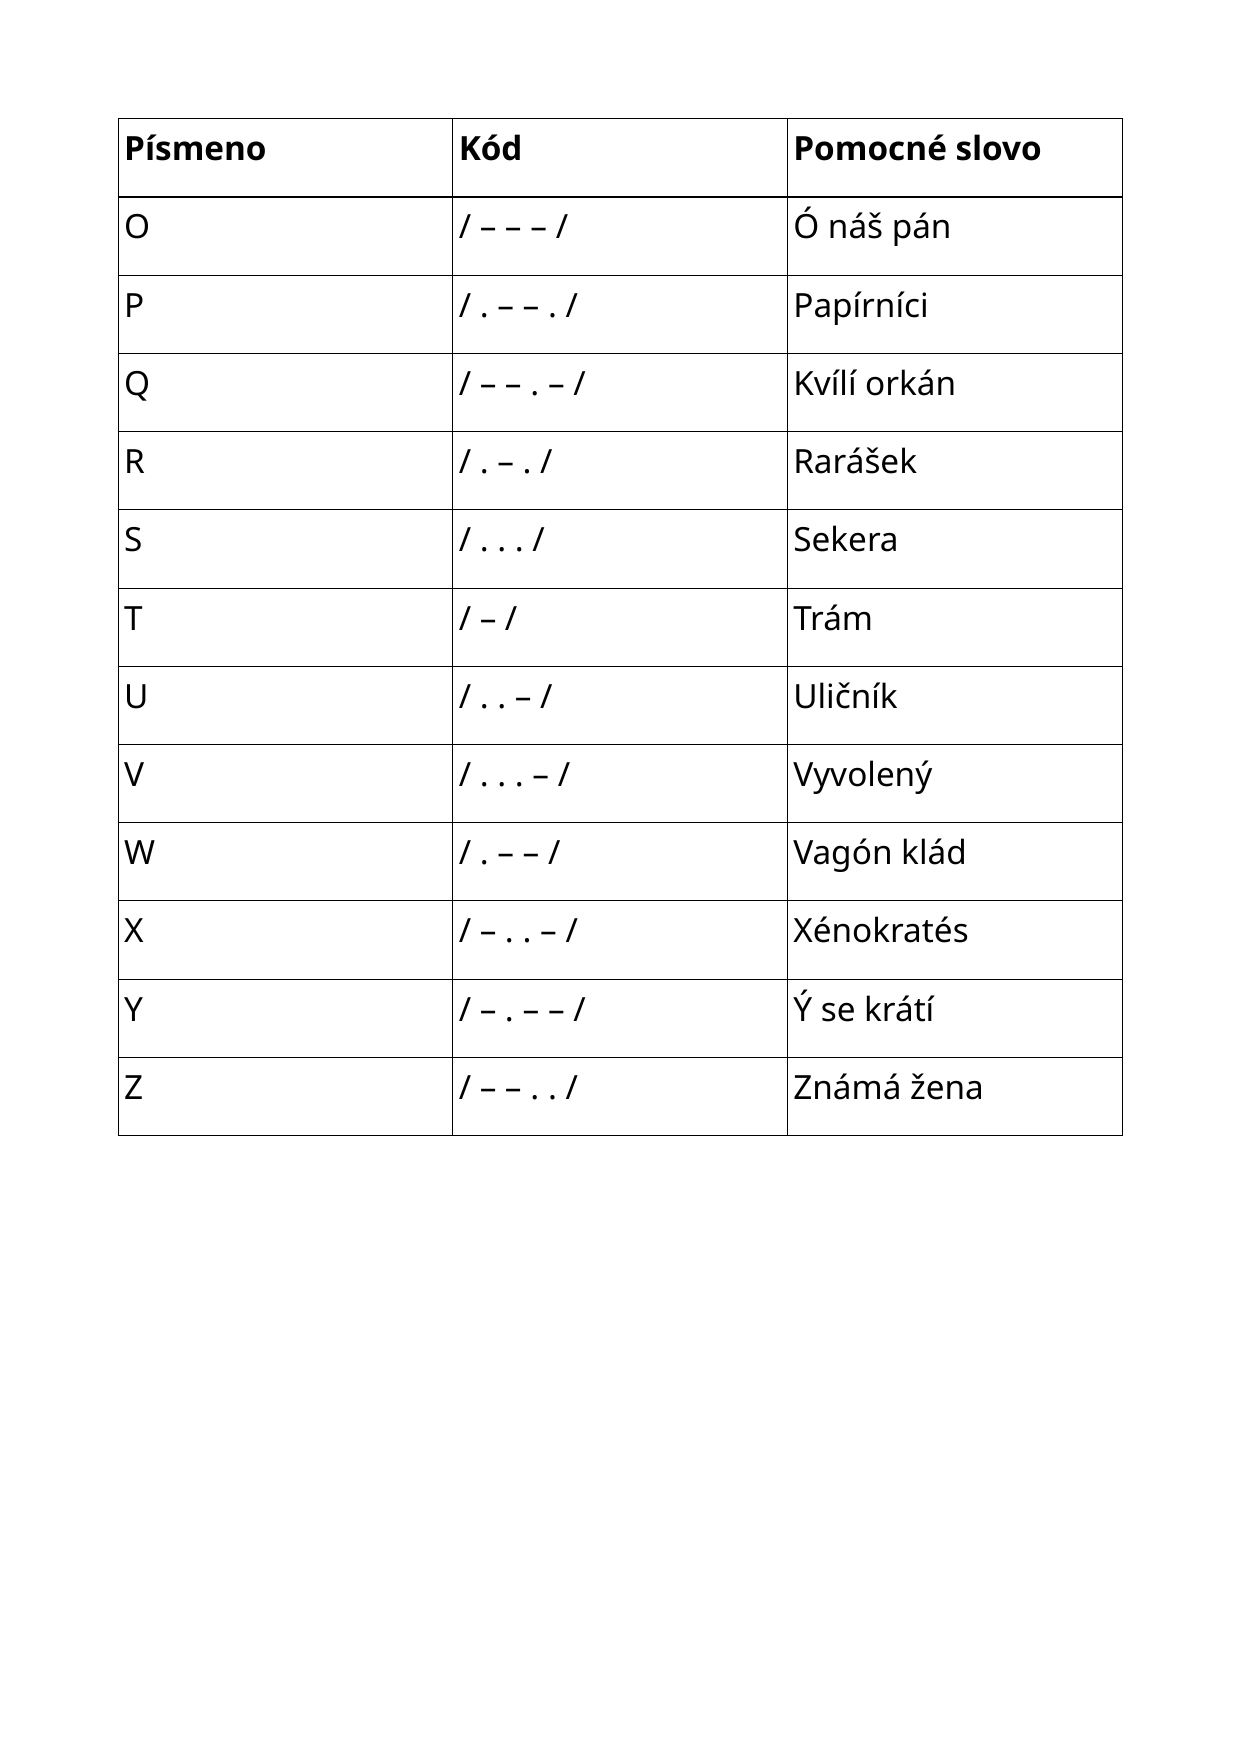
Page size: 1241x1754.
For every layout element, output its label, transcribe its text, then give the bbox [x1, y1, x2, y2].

table_cell X [119, 901, 452, 979]
table_cell R [119, 432, 452, 509]
table_cell / – – . . / [453, 1058, 787, 1135]
table_cell Vyvolený [788, 745, 1122, 822]
table_cell V [119, 745, 452, 822]
table_cell Známá žena [788, 1058, 1122, 1135]
table_cell Xénokratés [788, 901, 1122, 979]
table_cell Rarášek [788, 432, 1122, 509]
table_cell Vagón klád [788, 823, 1122, 900]
table_cell T [119, 589, 452, 666]
table_cell / . – – / [453, 823, 787, 900]
table_cell / . . . / [453, 510, 787, 587]
table_cell / – – . – / [453, 354, 787, 431]
table_cell / – / [453, 589, 787, 666]
table_cell Trám [788, 589, 1122, 666]
table_cell / . . – / [453, 667, 787, 744]
table_cell Y [119, 980, 452, 1057]
table_cell / – – – / [453, 198, 787, 274]
table_cell / – . – – / [453, 980, 787, 1057]
table_cell S [119, 510, 452, 587]
table_cell / . – – . / [453, 276, 787, 353]
table_header Písmeno [119, 119, 452, 196]
table_cell Sekera [788, 510, 1122, 587]
table_cell / . . . – / [453, 745, 787, 822]
table_header Pomocné slovo [788, 119, 1122, 196]
table_cell Q [119, 354, 452, 431]
table_cell Ý se krátí [788, 980, 1122, 1057]
table_cell Kvílí orkán [788, 354, 1122, 431]
table_cell U [119, 667, 452, 744]
table_cell W [119, 823, 452, 900]
table_cell P [119, 276, 452, 353]
table_cell / . – . / [453, 432, 787, 509]
table_cell O [119, 198, 452, 274]
table_cell Uličník [788, 667, 1122, 744]
table_header Kód [453, 119, 787, 196]
table_cell Z [119, 1058, 452, 1135]
table_cell Ó náš pán [788, 198, 1122, 274]
table_cell Papírníci [788, 276, 1122, 353]
table_cell / – . . – / [453, 901, 787, 979]
